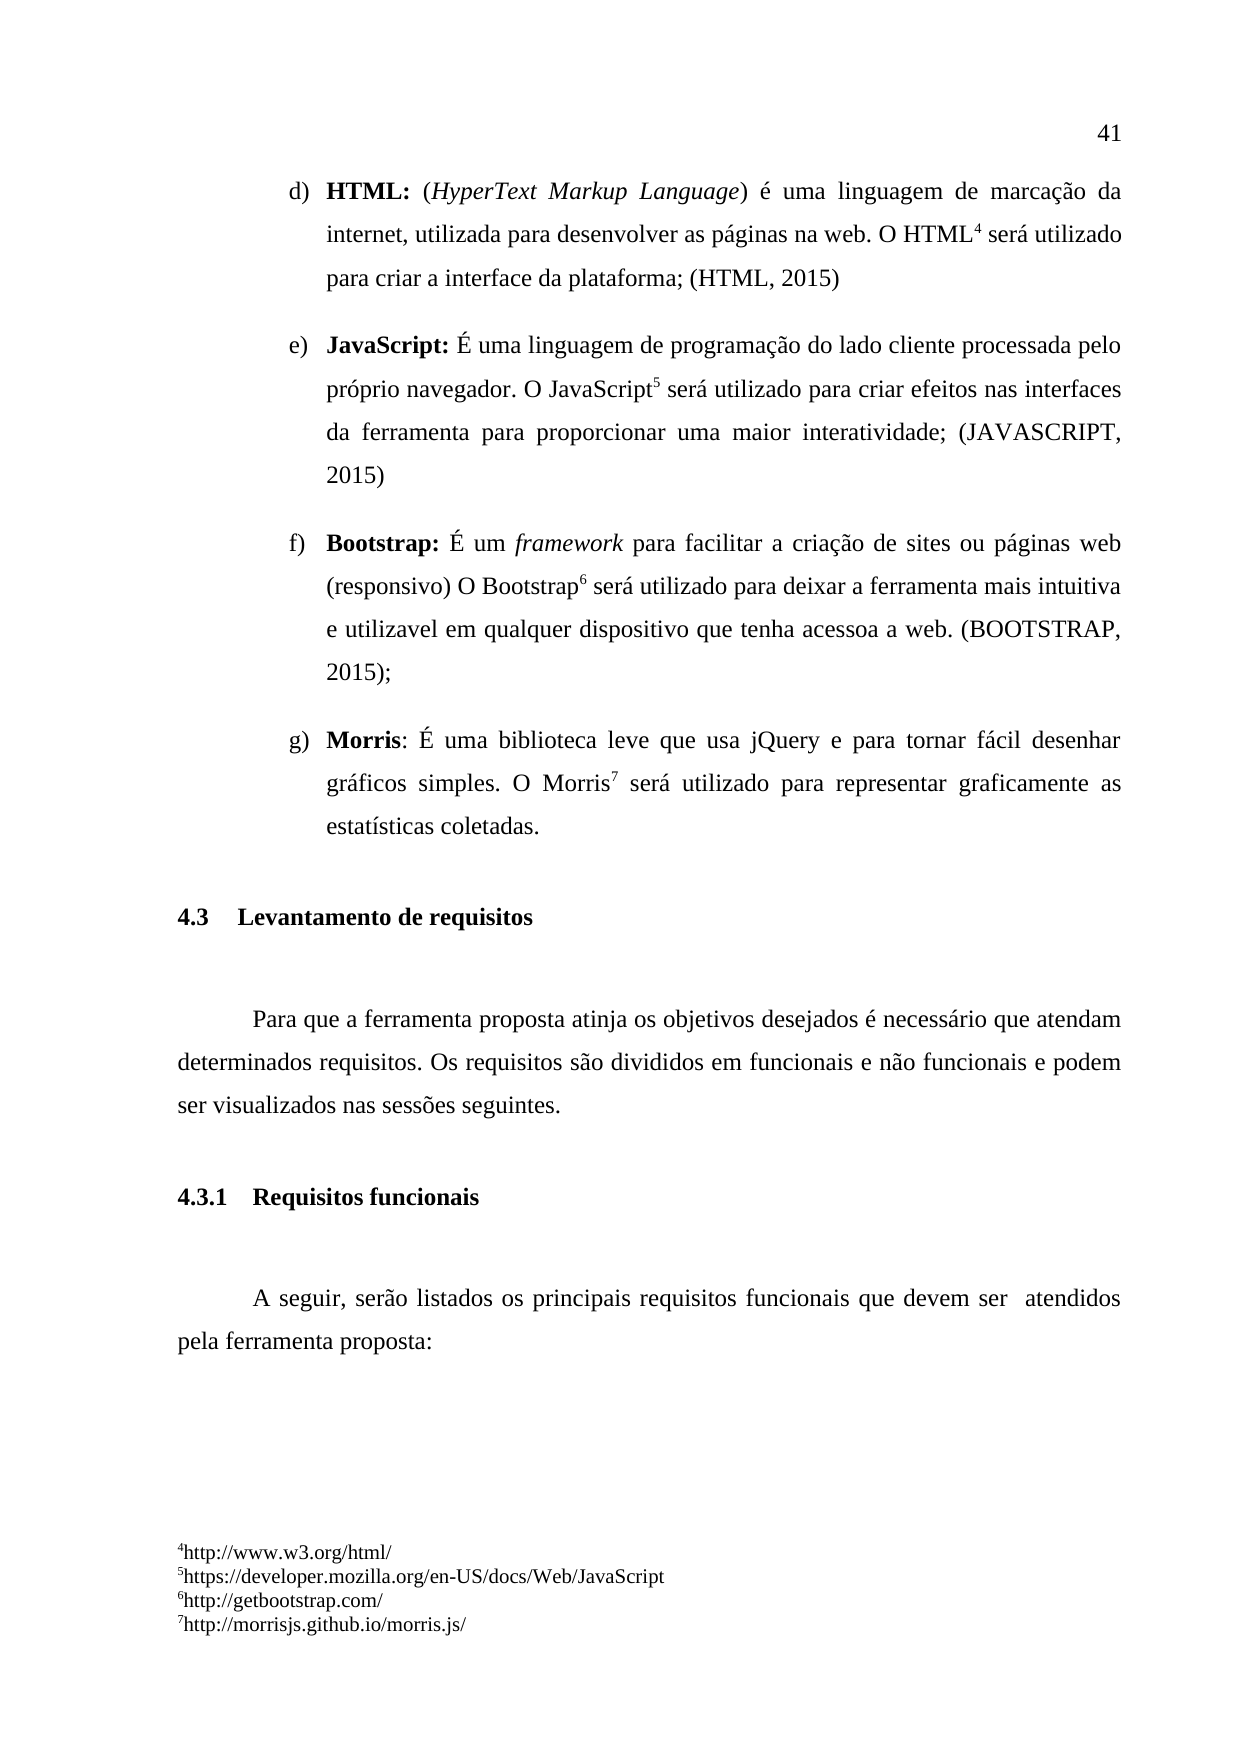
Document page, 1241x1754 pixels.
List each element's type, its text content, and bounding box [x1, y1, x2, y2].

text A seguir, serão listados os principais requisitos funcionais que devem ser atendidos pela ferramenta proposta: [177, 1283, 1122, 1355]
list JavaScript: É uma linguagem de programação do lado cliente processada pelo próprio navegador. O JavaScript será utilizado para criar efeitos nas interfaces da ferramenta para proporcionar uma maior interatividade; (JAVASCRIPT, 2015) [288, 331, 1122, 489]
list HTML: (HyperText Markup Language) é uma linguagem de marcação da internet, utilizada para desenvolver as páginas na web. O HTML será utilizado para criar a interface da plataforma; (HTML, 2015) [288, 176, 1122, 291]
list Morris: É uma biblioteca leve que usa jQuery e para tornar fácil desenhar gráficos simples. O Morris será utilizado para representar graficamente as estatísticas coletadas. [288, 725, 1122, 840]
list Bootstrap: É um framework para facilitar a criação de sites ou páginas web (responsivo) O Bootstrap será utilizado para deixar a ferramenta mais intuitiva e utilizavel em qualquer dispositivo que tenha acessoa a web. (BOOTSTRAP, 2015); [288, 528, 1122, 686]
list http://www.w3.org/html/ [177, 1539, 1122, 1564]
list Levantamento de requisitos [177, 902, 1122, 931]
list https://developer.mozilla.org/en-US/docs/Web/JavaScript [177, 1564, 1122, 1588]
list http://getbootstrap.com/ [177, 1588, 1122, 1612]
text Para que a ferramenta proposta atinja os objetivos desejados é necessário que atendam determinados requisitos. Os requisitos são divididos em funcionais e não funcionais e podem ser visualizados nas sessões seguintes. [177, 1004, 1122, 1119]
list Requisitos funcionais [177, 1182, 1122, 1210]
list http://morrisjs.github.io/morris.js/ [177, 1612, 1122, 1636]
